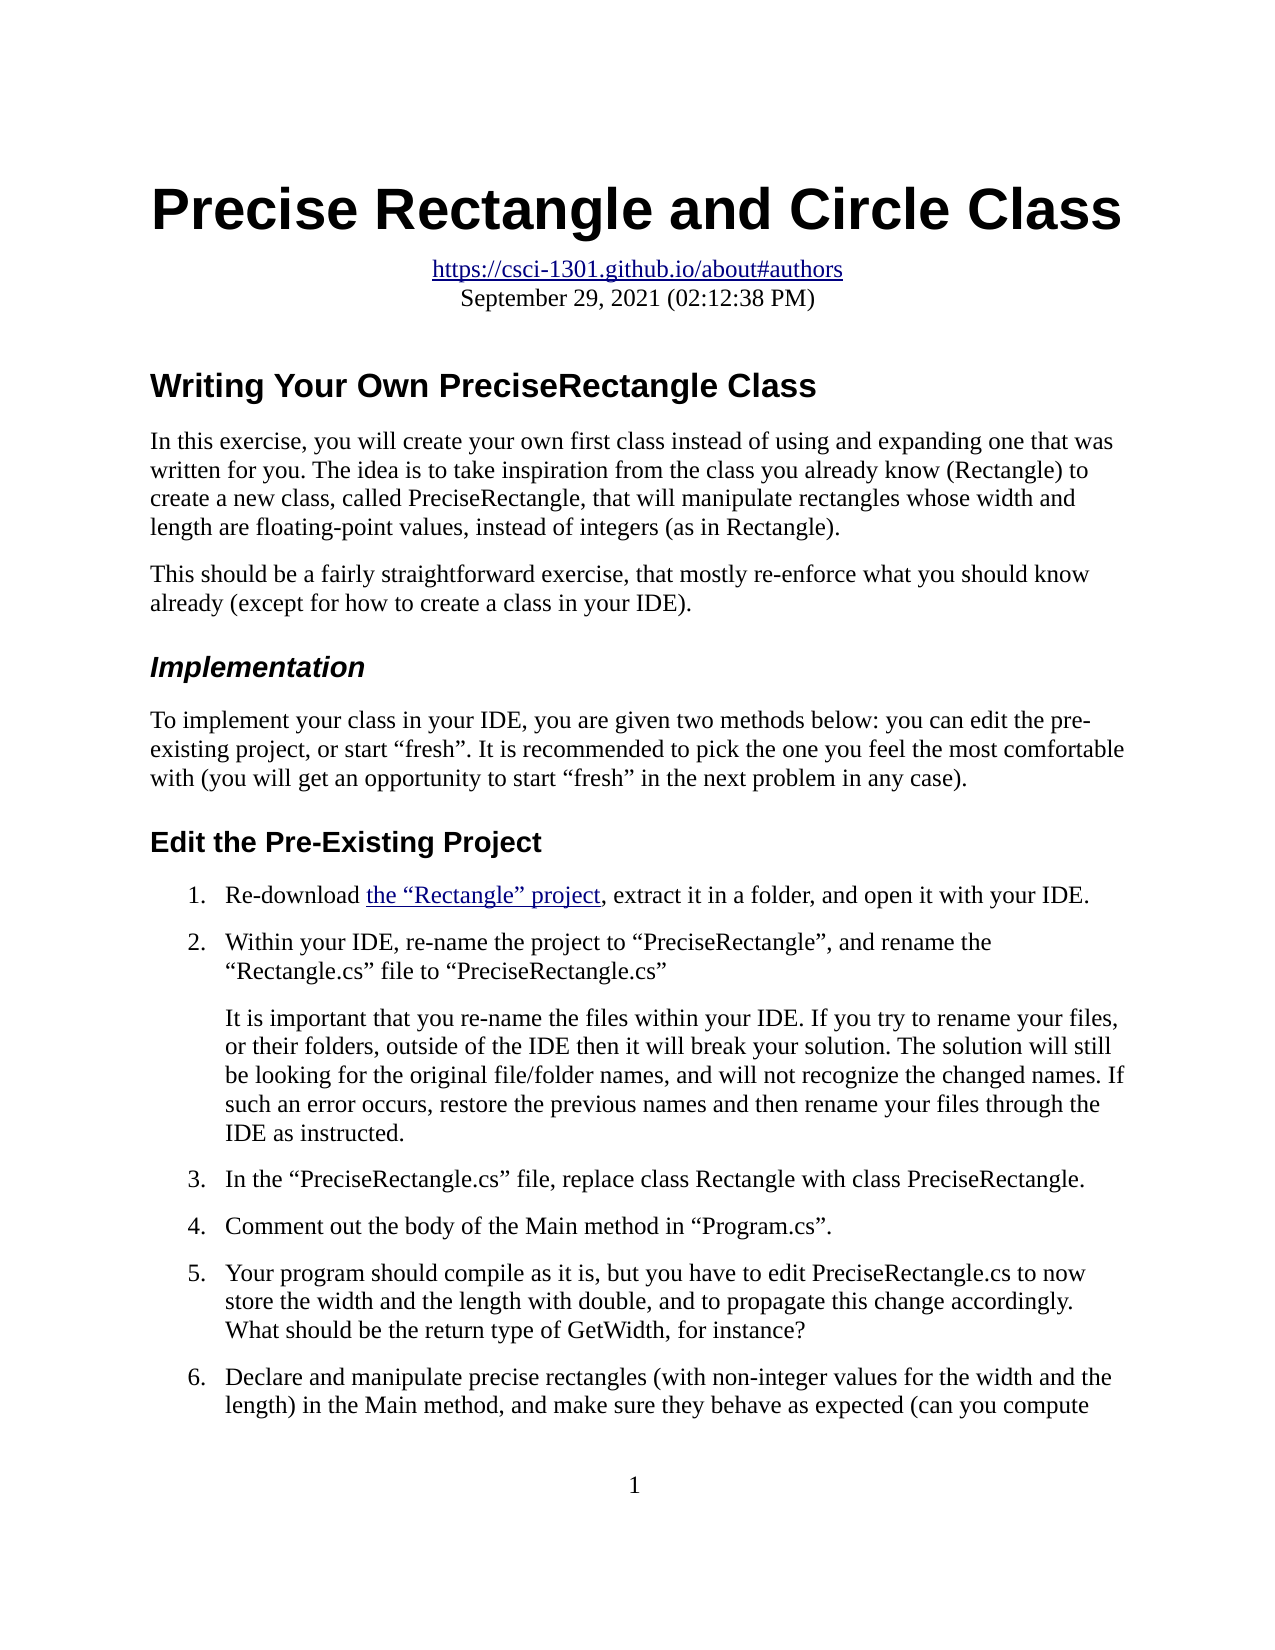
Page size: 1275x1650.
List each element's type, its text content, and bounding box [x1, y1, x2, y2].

text This should be a fairly straightforward exercise, that mostly re-enforce what you should know already (except for how to create a class in your IDE). [150, 559, 1125, 616]
list Re-download the “Rectangle” project, extract it in a folder, and open it with your IDE. [187, 881, 1125, 909]
subtitle Writing Your Own PreciseRectangle Class [150, 366, 1125, 404]
list It is important that you re-name the files within your IDE. If you try to rename your files, or their folders, outside of the IDE then it will break your solution. The solution will still be looking for the original file/folder names, and will not recognize the changed names. If such an error occurs, restore the previous names and then rename your files through the IDE as instructed. [187, 1003, 1125, 1146]
title Precise Rectangle and Circle Class [150, 175, 1125, 242]
list In the “PreciseRectangle.cs” file, replace class Rectangle with class PreciseRectangle. [187, 1164, 1125, 1193]
subtitle Implementation [150, 650, 1125, 684]
list Declare and manipulate precise rectangles (with non-integer values for the width and the length) in the Main method, and make sure they behave as expected (can you compute [187, 1362, 1125, 1419]
text https://csci-1301.github.io/about#authors [150, 254, 1125, 283]
list Within your IDE, re-name the project to “PreciseRectangle”, and rename the “Rectangle.cs” file to “PreciseRectangle.cs” [187, 927, 1125, 985]
text To implement your class in your IDE, you are given two methods below: you can edit the pre-existing project, or start “fresh”. It is recommended to pick the one you feel the most comfortable with (you will get an opportunity to start “fresh” in the next problem in any case). [150, 705, 1125, 792]
subtitle Edit the Pre-Existing Project [150, 826, 1125, 859]
text September 29, 2021 (02:12:38 PM) [150, 283, 1125, 312]
list Your program should compile as it is, but you have to edit PreciseRectangle.cs to now store the width and the length with double, and to propagate this change accordingly. What should be the return type of GetWidth, for instance? [187, 1258, 1125, 1344]
text In this exercise, you will create your own first class instead of using and expanding one that was written for you. The idea is to take inspiration from the class you already know (Rectangle) to create a new class, called PreciseRectangle, that will manipulate rectangles whose width and length are floating-point values, instead of integers (as in Rectangle). [150, 426, 1125, 541]
list Comment out the body of the Main method in “Program.cs”. [187, 1211, 1125, 1240]
